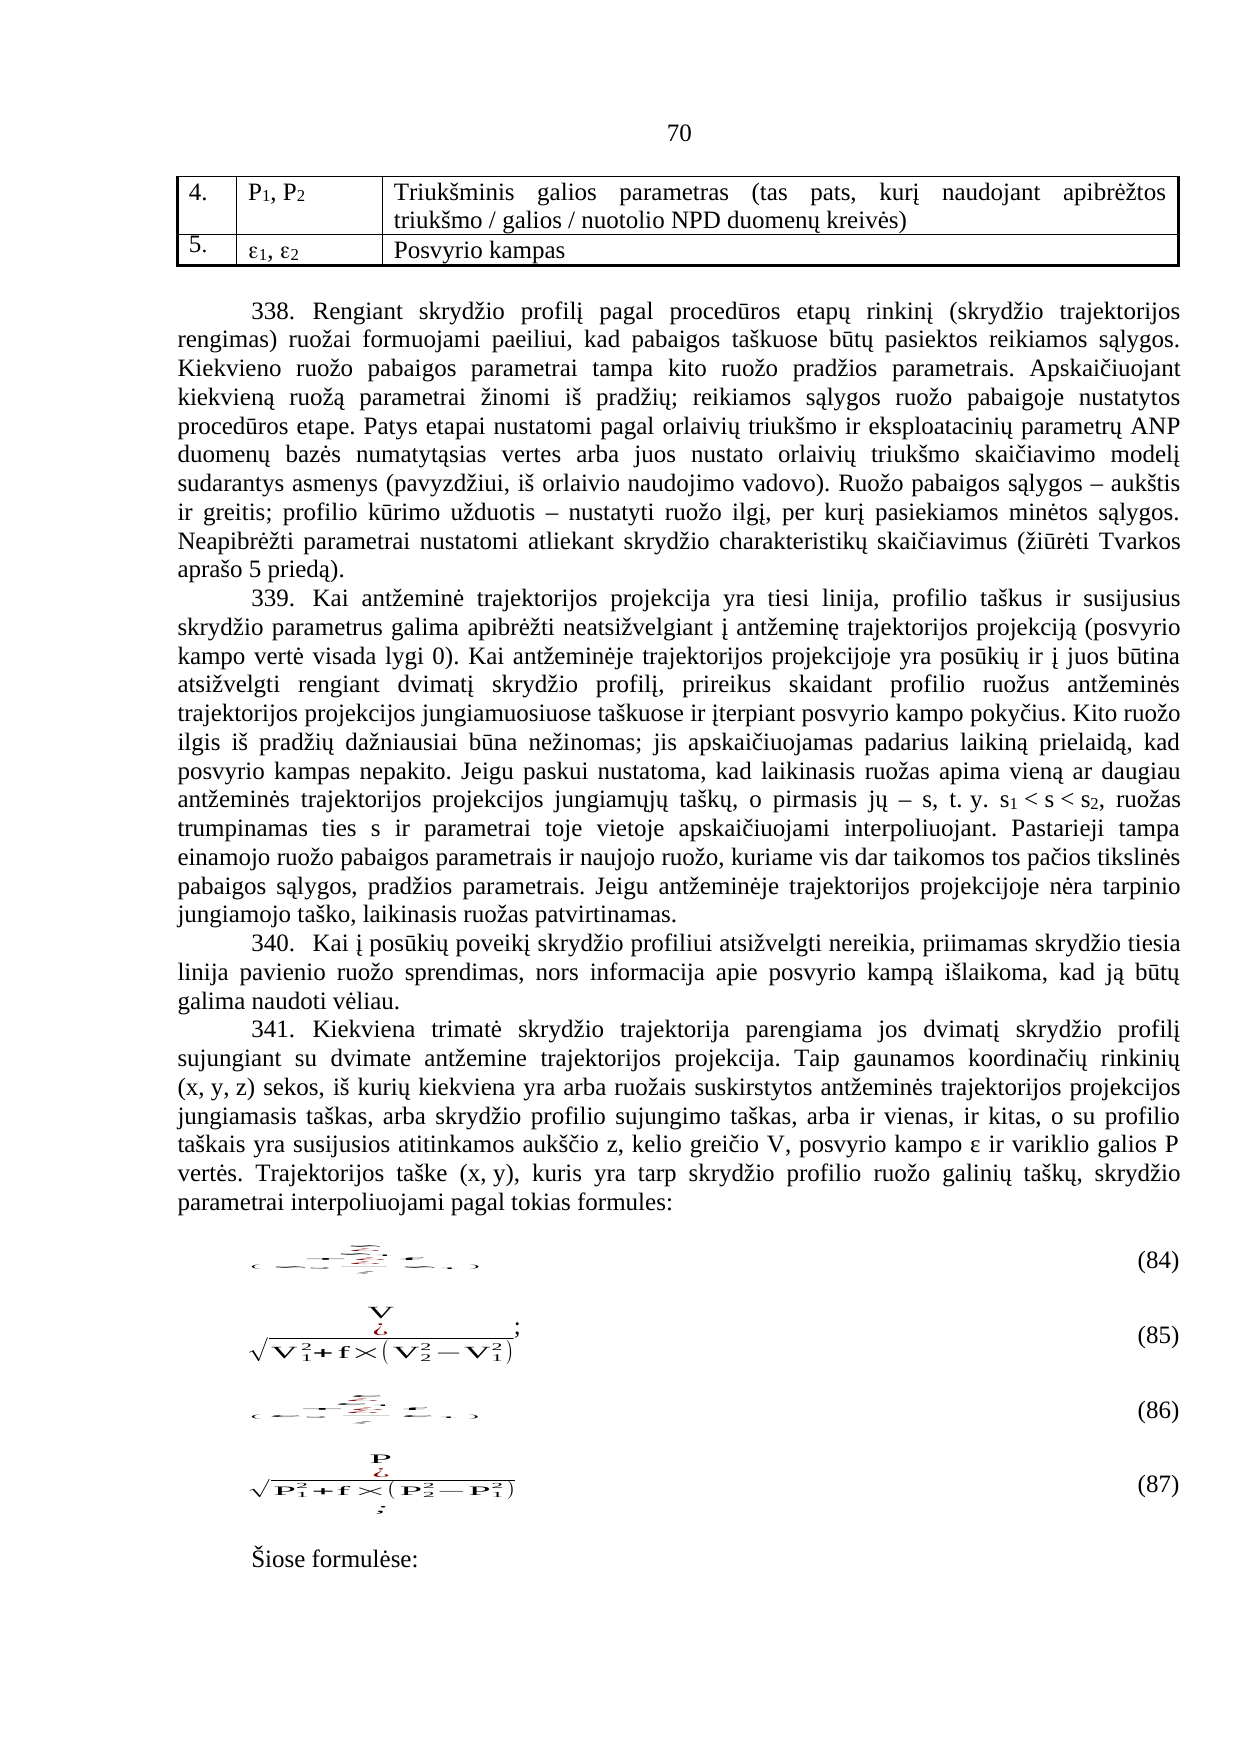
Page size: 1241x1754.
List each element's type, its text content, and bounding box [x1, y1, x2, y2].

text 341. Kiekviena trimatė skrydžio trajektorija parengiama jos dvimatį skrydžio profilį sujungiant su dvimate antžemine trajektorijos projekcija. Taip gaunamos koordinačių rinkinių (x, y, z) sekos, iš kurių kiekviena yra arba ruožais suskirstytos antžeminės trajektorijos projekcijos jungiamasis taškas, arba skrydžio profilio sujungimo taškas, arba ir vienas, ir kitas, o su profilio taškais yra susijusios atitinkamos aukščio z, kelio greičio V, posvyrio kampo ε ir variklio galios P vertės. Trajektorijos taške (x, y), kuris yra tarp skrydžio profilio ruožo galinių taškų, skrydžio parametrai interpoliuojami pagal tokias formules: [177, 1014, 1181, 1216]
table_cell  [179, 235, 236, 264]
table_header 86 [1146, 1394, 1171, 1424]
table_header ( [1138, 1394, 1146, 1424]
table_header 85 [1146, 1303, 1171, 1366]
table_header [177, 1394, 1137, 1424]
table_header ) [1171, 1245, 1184, 1274]
table_header ) [1171, 1394, 1184, 1424]
table_cell 4. [179, 177, 236, 234]
text Šiose formulėse: [177, 1544, 1181, 1573]
table_header ( [1138, 1245, 1146, 1274]
table_header [177, 1453, 1137, 1515]
text 340. Kai į posūkių poveikį skrydžio profiliui atsižvelgti nereikia, priimamas skrydžio tiesia linija pavienio ruožo sprendimas, nors informacija apie posvyrio kampą išlaikoma, kad ją būtų galima naudoti vėliau. [177, 928, 1181, 1014]
text 339. Kai antžeminė trajektorijos projekcija yra tiesi linija, profilio taškus ir susijusius skrydžio parametrus galima apibrėžti neatsižvelgiant į antžeminę trajektorijos projekciją (posvyrio kampo vertė visada lygi 0). Kai antžeminėje trajektorijos projekcijoje yra posūkių ir į juos būtina atsižvelgti rengiant dvimatį skrydžio profilį, prireikus skaidant profilio ruožus antžeminės trajektorijos projekcijos jungiamuosiuose taškuose ir įterpiant posvyrio kampo pokyčius. Kito ruožo ilgis iš pradžių dažniausiai būna nežinomas; jis apskaičiuojamas padarius laikiną prielaidą, kad posvyrio kampas nepakito. Jeigu paskui nustatoma, kad laikinasis ruožas apima vieną ar daugiau antžeminės trajektorijos projekcijos jungiamųjų taškų, o pirmasis jų – s, t. y. s1 < s < s2, ruožas trumpinamas ties s ir parametrai toje vietoje apskaičiuojami interpoliuojant. Pastarieji tampa einamojo ruožo pabaigos parametrais ir naujojo ruožo, kuriame vis dar taikomos tos pačios tikslinės pabaigos sąlygos, pradžios parametrais. Jeigu antžeminėje trajektorijos projekcijoje nėra tarpinio jungiamojo taško, laikinasis ruožas patvirtinamas. [177, 583, 1181, 928]
table_cell 1, 2 [237, 235, 382, 264]
table_header ( [1138, 1303, 1146, 1366]
table_header ) [1171, 1303, 1184, 1366]
table_cell Triukšminis galios parametras (tas pats, kurį naudojant apibrėžtos triukšmo / galios / nuotolio NPD duomenų kreivės) [383, 177, 1177, 234]
table_header 87 [1146, 1453, 1171, 1515]
table_header ( [1138, 1453, 1146, 1515]
table_cell Posvyrio kampas [383, 235, 1177, 264]
table_header ) [1171, 1453, 1184, 1515]
table_cell P1, P2 [237, 177, 382, 234]
table_header [177, 1245, 1137, 1274]
table_header 84 [1146, 1245, 1171, 1274]
text 338. Rengiant skrydžio profilį pagal procedūros etapų rinkinį (skrydžio trajektorijos rengimas) ruožai formuojami paeiliui, kad pabaigos taškuose būtų pasiektos reikiamos sąlygos. Kiekvieno ruožo pabaigos parametrai tampa kito ruožo pradžios parametrais. Apskaičiuojant kiekvieną ruožą parametrai žinomi iš pradžių; reikiamos sąlygos ruožo pabaigoje nustatytos procedūros etape. Patys etapai nustatomi pagal orlaivių triukšmo ir eksploatacinių parametrų ANP duomenų bazės numatytąsias vertes arba juos nustato orlaivių triukšmo skaičiavimo modelį sudarantys asmenys (pavyzdžiui, iš orlaivio naudojimo vadovo). Ruožo pabaigos sąlygos – aukštis ir greitis; profilio kūrimo užduotis – nustatyti ruožo ilgį, per kurį pasiekiamos minėtos sąlygos. Neapibrėžti parametrai nustatomi atliekant skrydžio charakteristikų skaičiavimus (žiūrėti Tvarkos aprašo 5 priedą). [177, 296, 1181, 583]
table_header ; [177, 1303, 1137, 1366]
